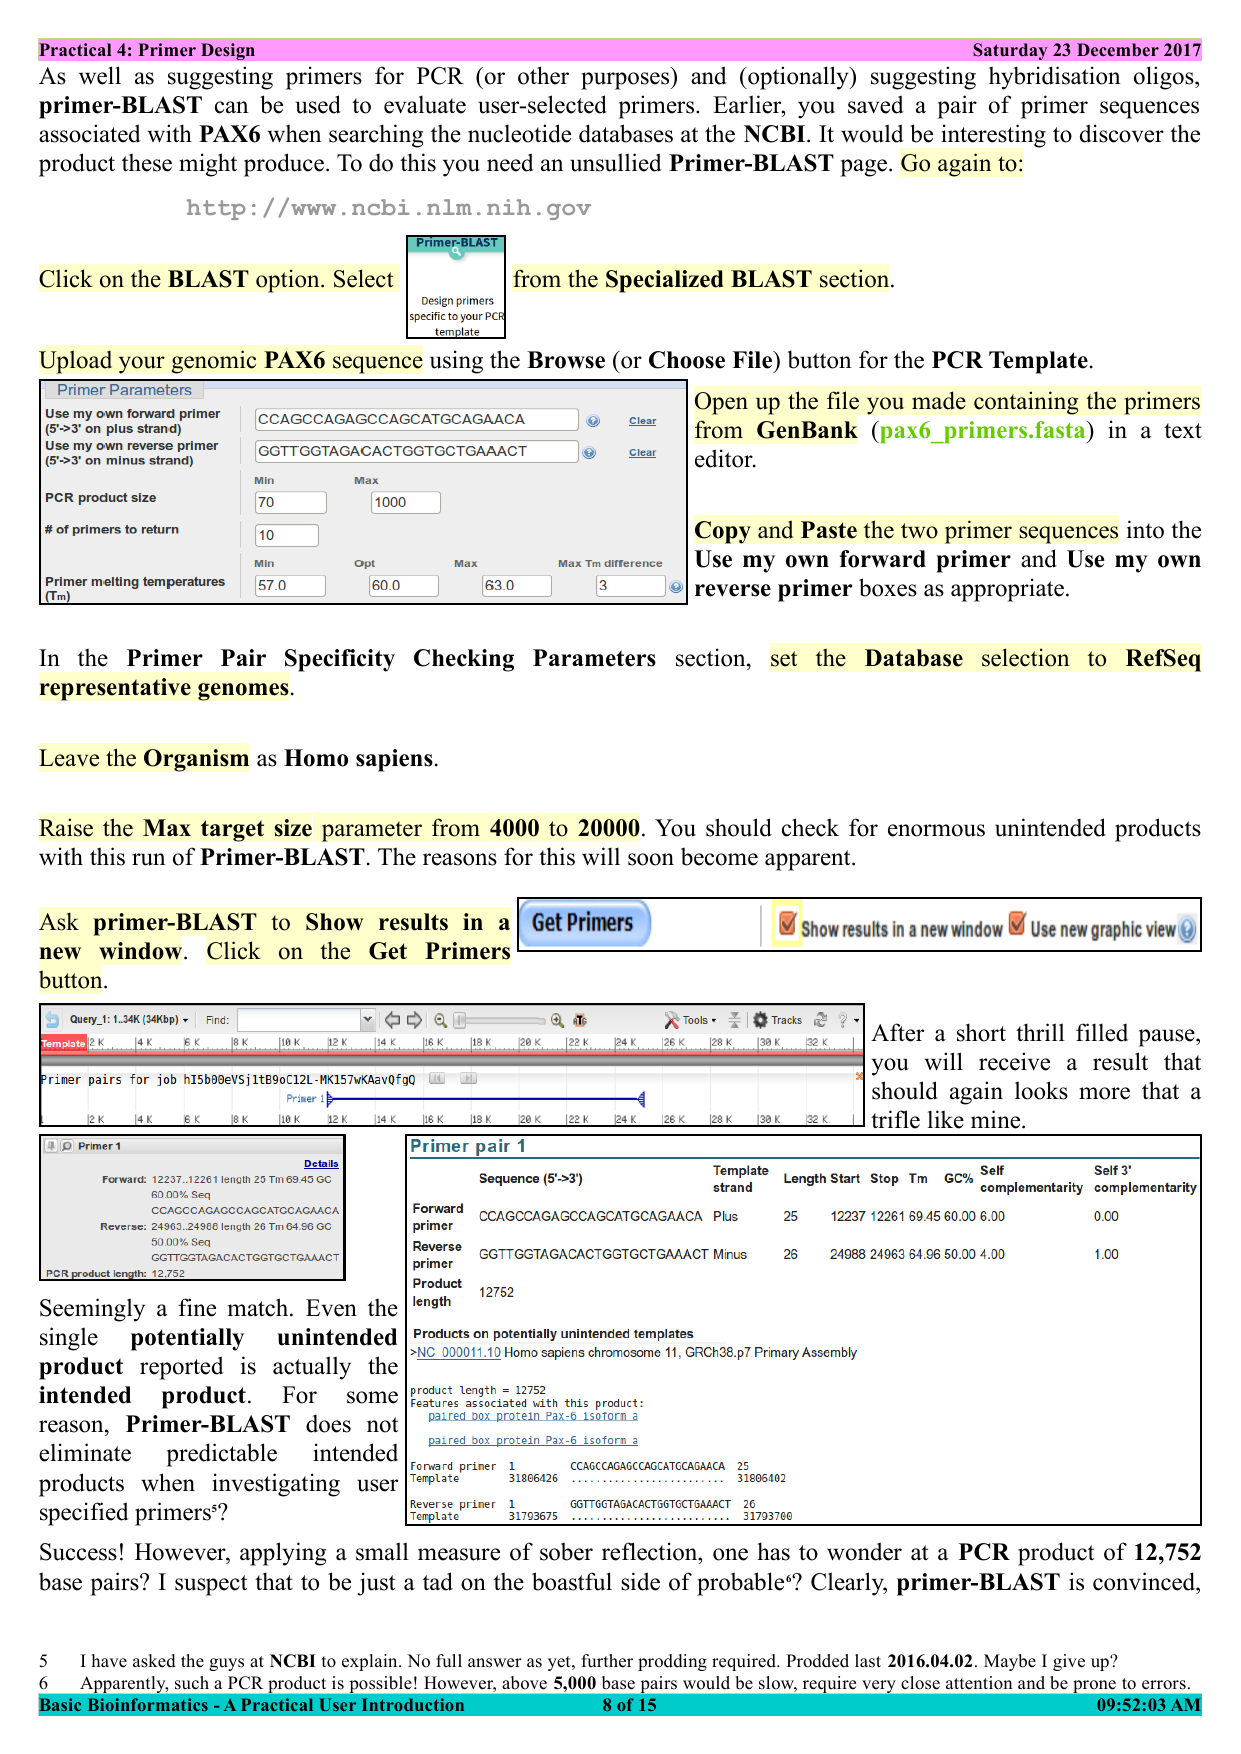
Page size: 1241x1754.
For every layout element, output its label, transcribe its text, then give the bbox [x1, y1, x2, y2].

text Upload your genomic PAX6 sequence using the Browse (or Choose File) button for the PCR Template. [38, 345, 1202, 374]
text Success! However, applying a small measure of sober reflection, one has to wonder at a PCR product of 12,752 base pairs? I suspect that to be just a tad on the boastful side of probable? Clearly, primer-BLAST is convinced, [38, 1537, 1202, 1595]
text I have asked the guys at NCBI to explain. No full answer as yet, further prodding required. Prodded last 2016.04.02. Maybe I give up? [38, 1649, 1202, 1671]
text As well as suggesting primers for PCR (or other purposes) and (optionally) suggesting hybridisation oligos, primer-BLAST can be used to evaluate user-selected primers. Earlier, you saved a pair of primer sequences associated with PAX6 when searching the nucleotide databases at the NCBI. It would be interesting to discover the product these might produce. To do this you need an unsullied Primer-BLAST page. Go again to: [38, 61, 1202, 177]
text In the Primer Pair Specificity Checking Parameters section, set the Database selection to RefSeq representative genomes. [38, 643, 1202, 701]
text Click on the BLAST option. Select [38, 235, 406, 339]
text Apparently, such a PCR product is possible! However, above 5,000 base pairs would be slow, require very close attention and be prone to errors. [38, 1671, 1202, 1693]
text from the Specialized BLAST section. [506, 235, 1202, 339]
picture [408, 237, 504, 337]
text After a short thrill filled pause, you will receive a result that should again looks more that a trifle like mine. [38, 1004, 1202, 1134]
text Raise the Max target size parameter from 4000 to 20000. You should check for enormous unintended products with this run of Primer-BLAST. The reasons for this will soon become apparent. [38, 813, 1202, 871]
text Ask primer-BLAST to Show results in a new window. Click on the Get Primers button. [38, 907, 1202, 994]
picture [41, 381, 686, 603]
picture [41, 1136, 343, 1279]
text Seemingly a fine match. Even the single potentially unintended product reported is actually the intended product. For some reason, Primer-BLAST does not eliminate predictable intended products when investigating user specified primers? [38, 1280, 404, 1526]
text http://www.ncbi.nlm.nih.gov [38, 194, 1202, 223]
text Leave the Organism as Homo sapiens. [38, 743, 1202, 772]
picture [407, 1136, 1200, 1524]
text Open up the file you made containing the primers from GenBank (pax6_primers.fasta) in a text editor. [688, 386, 1202, 473]
picture [519, 899, 1200, 950]
text Copy and Paste the two primer sequences into the Use my own forward primer and Use my own reverse primer boxes as appropriate. [688, 514, 1202, 602]
picture [41, 1005, 863, 1125]
